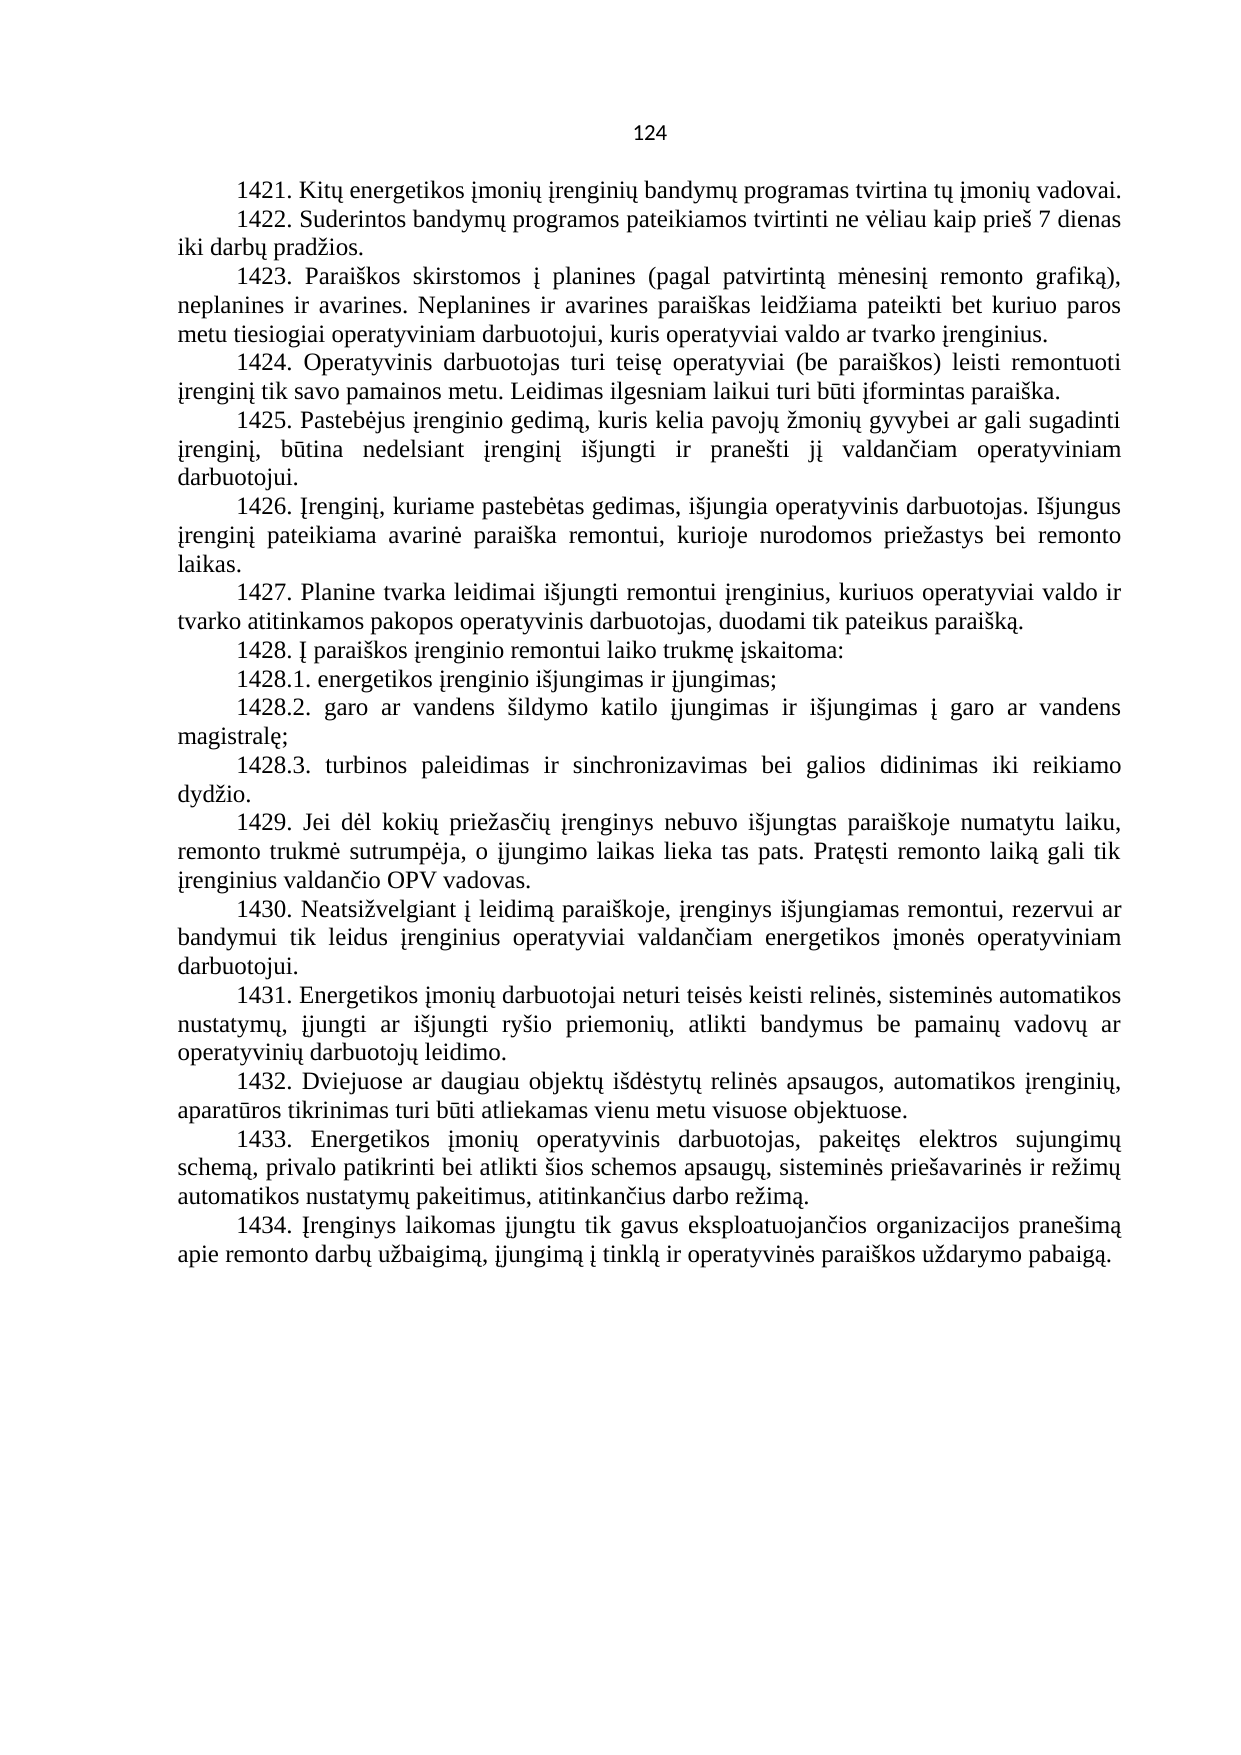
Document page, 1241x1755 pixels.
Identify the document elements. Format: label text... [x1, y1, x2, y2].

text 1433. Energetikos įmonių operatyvinis darbuotojas, pakeitęs elektros sujungimų schemą, privalo patikrinti bei atlikti šios schemos apsaugų, sisteminės priešavarinės ir režimų automatikos nustatymų pakeitimus, atitinkančius darbo režimą. [177, 1124, 1122, 1210]
text 1424. Operatyvinis darbuotojas turi teisę operatyviai (be paraiškos) leisti remontuoti įrenginį tik savo pamainos metu. Leidimas ilgesniam laikui turi būti įformintas paraiška. [177, 347, 1122, 405]
text 1431. Energetikos įmonių darbuotojai neturi teisės keisti relinės, sisteminės automatikos nustatymų, įjungti ar išjungti ryšio priemonių, atlikti bandymus be pamainų vadovų ar operatyvinių darbuotojų leidimo. [177, 980, 1122, 1066]
text 1425. Pastebėjus įrenginio gedimą, kuris kelia pavojų žmonių gyvybei ar gali sugadinti įrenginį, būtina nedelsiant įrenginį išjungti ir pranešti jį valdančiam operatyviniam darbuotojui. [177, 405, 1122, 491]
text 1432. Dviejuose ar daugiau objektų išdėstytų relinės apsaugos, automatikos įrenginių, aparatūros tikrinimas turi būti atliekamas vienu metu visuose objektuose. [177, 1066, 1122, 1124]
text 1426. Įrenginį, kuriame pastebėtas gedimas, išjungia operatyvinis darbuotojas. Išjungus įrenginį pateikiama avarinė paraiška remontui, kurioje nurodomos priežastys bei remonto laikas. [177, 491, 1122, 577]
text 1434. Įrenginys laikomas įjungtu tik gavus eksploatuojančios organizacijos pranešimą apie remonto darbų užbaigimą, įjungimą į tinklą ir operatyvinės paraiškos uždarymo pabaigą. [177, 1210, 1122, 1267]
text 1423. Paraiškos skirstomos į planines (pagal patvirtintą mėnesinį remonto grafiką), neplanines ir avarines. Neplanines ir avarines paraiškas leidžiama pateikti bet kuriuo paros metu tiesiogiai operatyviniam darbuotojui, kuris operatyviai valdo ar tvarko įrenginius. [177, 261, 1122, 347]
text 1428.1. energetikos įrenginio išjungimas ir įjungimas; [177, 664, 1122, 692]
text 1430. Neatsižvelgiant į leidimą paraiškoje, įrenginys išjungiamas remontui, rezervui ar bandymui tik leidus įrenginius operatyviai valdančiam energetikos įmonės operatyviniam darbuotojui. [177, 894, 1122, 980]
text 1428.2. garo ar vandens šildymo katilo įjungimas ir išjungimas į garo ar vandens magistralę; [177, 692, 1122, 750]
text 1427. Planine tvarka leidimai išjungti remontui įrenginius, kuriuos operatyviai valdo ir tvarko atitinkamos pakopos operatyvinis darbuotojas, duodami tik pateikus paraišką. [177, 577, 1122, 635]
text 1429. Jei dėl kokių priežasčių įrenginys nebuvo išjungtas paraiškoje numatytu laiku, remonto trukmė sutrumpėja, o įjungimo laikas lieka tas pats. Pratęsti remonto laiką gali tik įrenginius valdančio OPV vadovas. [177, 807, 1122, 894]
text 1421. Kitų energetikos įmonių įrenginių bandymų programas tvirtina tų įmonių vadovai. [177, 175, 1122, 204]
text 1428.3. turbinos paleidimas ir sinchronizavimas bei galios didinimas iki reikiamo dydžio. [177, 750, 1122, 807]
text 1422. Suderintos bandymų programos pateikiamos tvirtinti ne vėliau kaip prieš 7 dienas iki darbų pradžios. [177, 204, 1122, 261]
text 1428. Į paraiškos įrenginio remontui laiko trukmę įskaitoma: [177, 635, 1122, 664]
